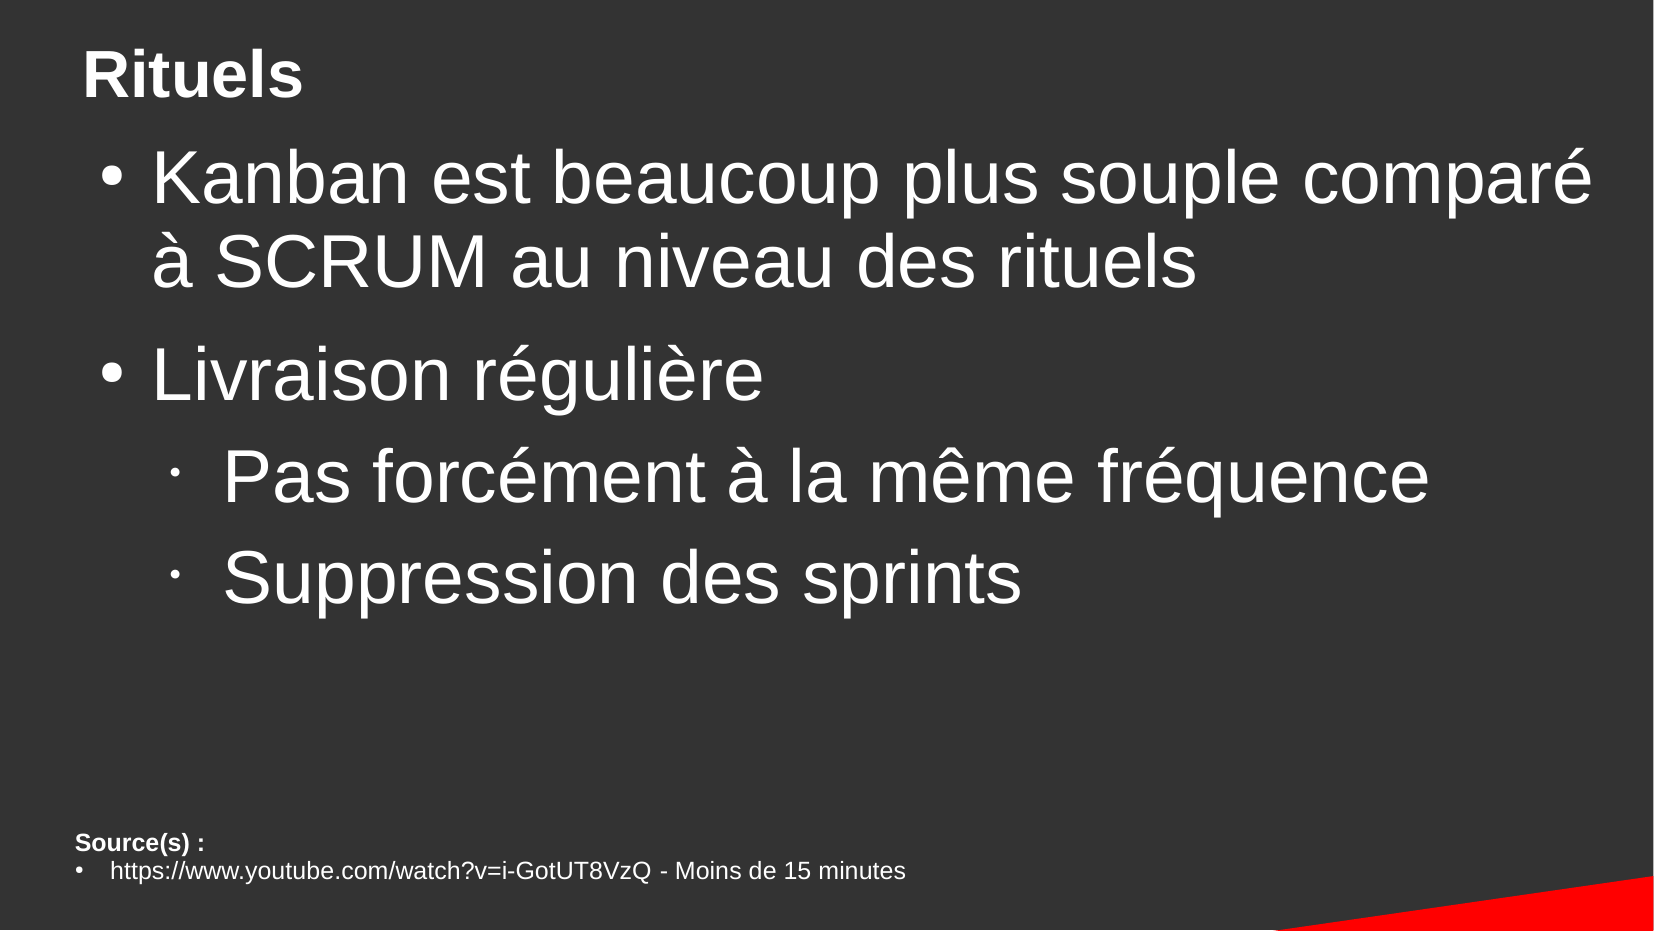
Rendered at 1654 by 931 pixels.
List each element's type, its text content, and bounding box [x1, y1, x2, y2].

title Rituels [82, 37, 1571, 122]
text_box [1272, 875, 1654, 931]
text_box Source(s) : https://www.youtube.com/watch?v=i-GotUT8VzQ - Moins de 15 minutes [60, 821, 1546, 921]
list Kanban est beaucoup plus souple comparé à SCRUM au niveau des rituels Livraison régulière Pas forcément à la même fréquence Suppression des sprints [80, 135, 1620, 777]
